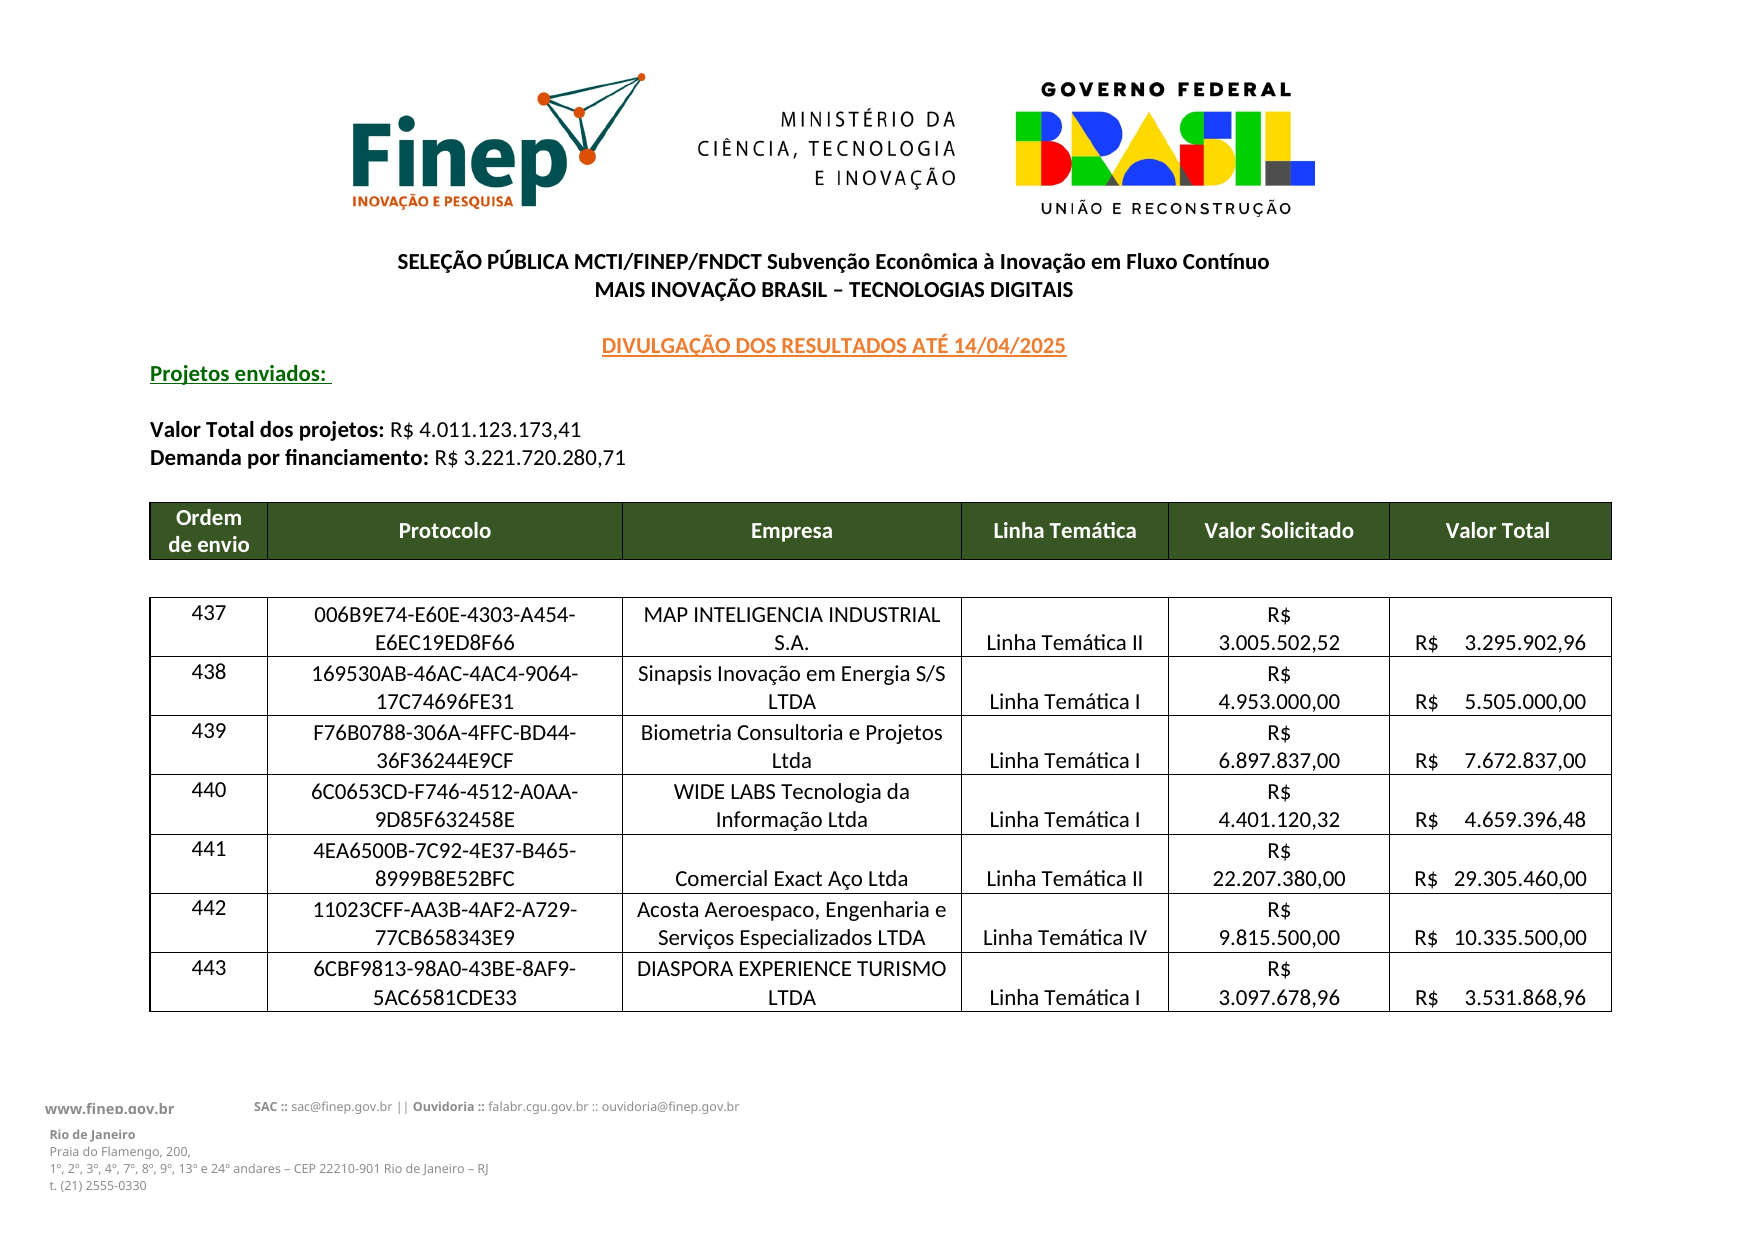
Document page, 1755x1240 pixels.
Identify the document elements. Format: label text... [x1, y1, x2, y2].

table_cell Linha Temática II [962, 835, 1168, 892]
table_cell 441 [151, 835, 267, 892]
table_cell 442 [151, 894, 267, 952]
table_cell R$ 5.505.000,00 [1390, 657, 1611, 715]
table_cell 6CBF9813-98A0-43BE-8AF9-5AC6581CDE33 [268, 953, 622, 1011]
table_cell R$ 7.672.837,00 [1390, 716, 1611, 774]
table_cell 440 [151, 775, 267, 833]
table_cell 11023CFF-AA3B-4AF2-A729-77CB658343E9 [268, 894, 622, 952]
table_cell 438 [151, 657, 267, 715]
table_cell 4EA6500B-7C92-4E37-B465-8999B8E52BFC [268, 835, 622, 892]
table_cell Comercial Exact Aço Ltda [623, 835, 961, 892]
table_cell Linha Temática I [962, 657, 1168, 715]
table_cell Acosta Aeroespaco, Engenharia e Serviços Especializados LTDA [623, 894, 961, 952]
table_cell F76B0788-306A-4FFC-BD44-36F36244E9CF [268, 716, 622, 774]
table_cell Linha Temática I [962, 953, 1168, 1011]
table_cell R$ 22.207.380,00 [1169, 835, 1389, 892]
table_cell R$ 29.305.460,00 [1390, 835, 1611, 892]
table_cell 439 [151, 716, 267, 774]
table_cell R$ 4.401.120,32 [1169, 775, 1389, 833]
table_cell 006B9E74-E60E-4303-A454-E6EC19ED8F66 [268, 598, 622, 656]
table_cell R$ 9.815.500,00 [1169, 894, 1389, 952]
table_cell R$ 3.531.868,96 [1390, 953, 1611, 1011]
table_cell MAP INTELIGENCIA INDUSTRIAL S.A. [623, 598, 961, 656]
table_cell 169530AB-46AC-4AC4-9064-17C74696FE31 [268, 657, 622, 715]
table_cell Sinapsis Inovação em Energia S/S LTDA [623, 657, 961, 715]
table_cell Biometria Consultoria e Projetos Ltda [623, 716, 961, 774]
table_cell 6C0653CD-F746-4512-A0AA-9D85F632458E [268, 775, 622, 833]
table_cell R$ 6.897.837,00 [1169, 716, 1389, 774]
table_cell R$ 3.097.678,96 [1169, 953, 1389, 1011]
table_cell Linha Temática I [962, 775, 1168, 833]
table_cell Linha Temática II [962, 598, 1168, 656]
table_cell Linha Temática I [962, 716, 1168, 774]
table_cell Linha Temática IV [962, 894, 1168, 952]
table_cell R$ 3.295.902,96 [1390, 598, 1611, 656]
table_cell 443 [151, 953, 267, 1011]
table_cell R$ 4.659.396,48 [1390, 775, 1611, 833]
table_cell R$ 4.953.000,00 [1169, 657, 1389, 715]
table_cell R$ 3.005.502,52 [1169, 598, 1389, 656]
table_cell R$ 10.335.500,00 [1390, 894, 1611, 952]
table_cell WIDE LABS Tecnologia da Informação Ltda [623, 775, 961, 833]
table_cell 437 [151, 598, 267, 656]
table_cell DIASPORA EXPERIENCE TURISMO LTDA [623, 953, 961, 1011]
